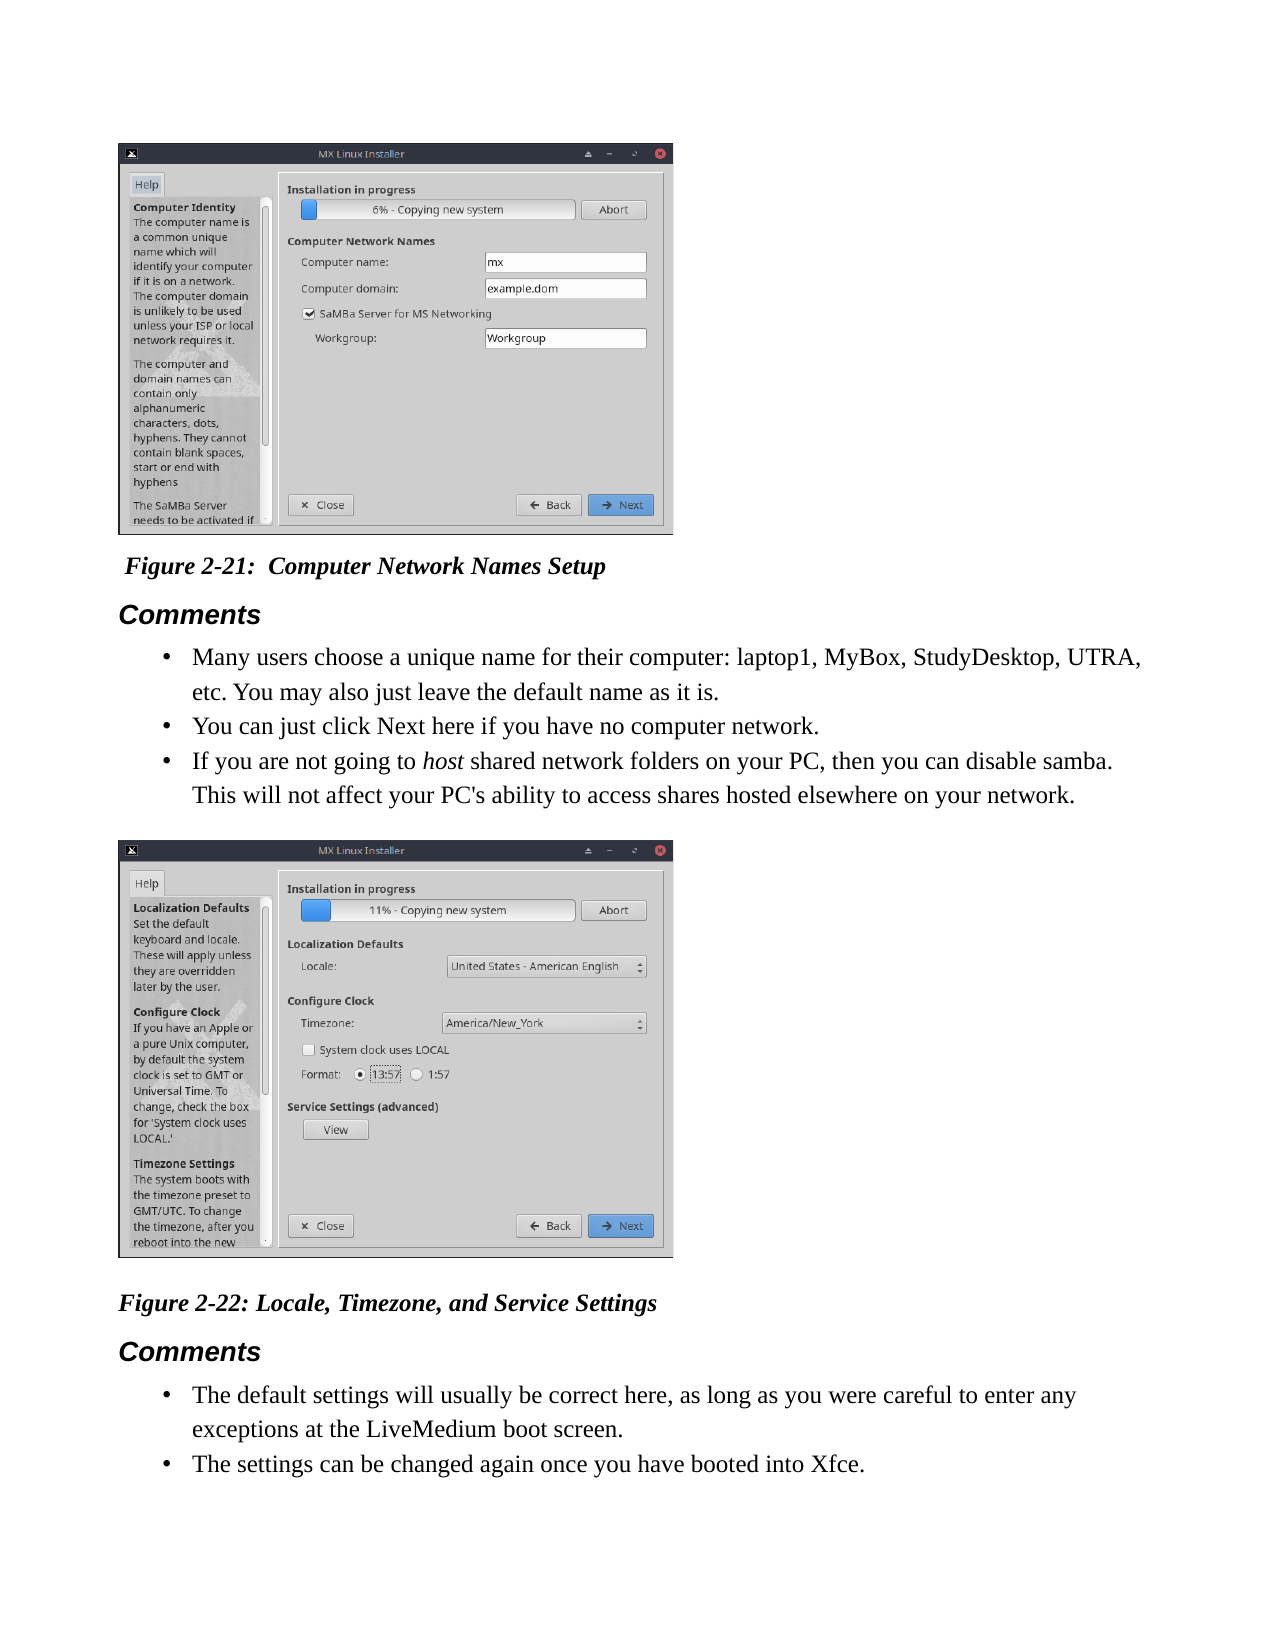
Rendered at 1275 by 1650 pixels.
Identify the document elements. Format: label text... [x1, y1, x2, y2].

list The settings can be changed again once you have booted into Xfce. [162, 1449, 1157, 1477]
list Many users choose a unique name for their computer: laptop1, MyBox, StudyDesktop, UTRA, etc. You may also just leave the default name as it is. [162, 642, 1157, 706]
list You can just click Next here if you have no computer network. [162, 711, 1157, 740]
text Figure 2-21: Computer Network Names Setup [118, 551, 1157, 580]
subtitle Comments [118, 598, 1157, 630]
picture [118, 840, 674, 1258]
subtitle Comments [118, 1335, 1157, 1367]
list The default settings will usually be correct here, as long as you were careful to enter any exceptions at the LiveMedium boot screen. [162, 1380, 1157, 1443]
text Figure 2-22: Locale, Timezone, and Service Settings [118, 1288, 1157, 1317]
list If you are not going to host shared network folders on your PC, then you can disable samba. This will not affect your PC's ability to access shares hosted elsewhere on your network. [162, 746, 1157, 809]
picture [118, 143, 674, 535]
